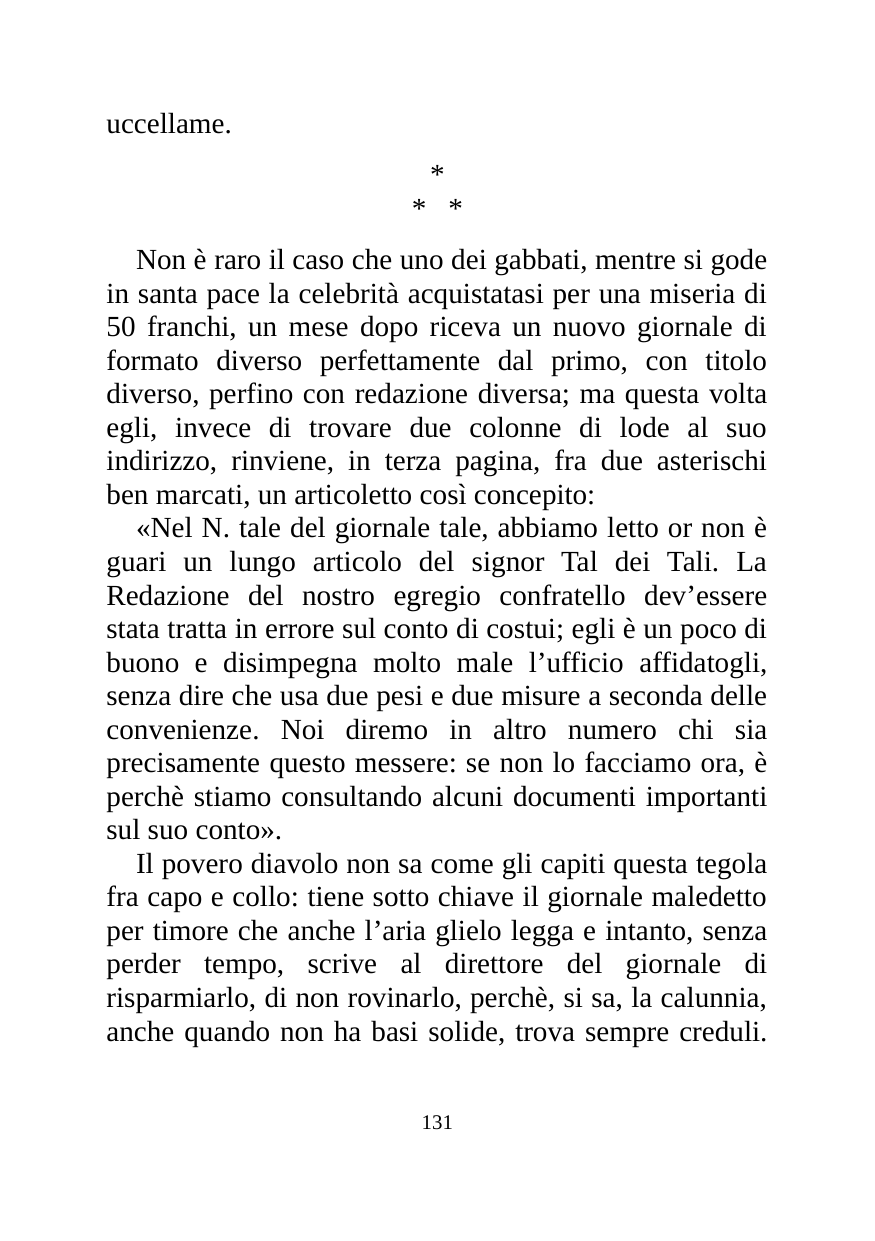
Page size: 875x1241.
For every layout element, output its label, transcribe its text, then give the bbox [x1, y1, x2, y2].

text «Nel N. tale del giornale tale, abbiamo letto or non è guari un lungo articolo del signor Tal dei Tali. La Redazione del nostro egregio confratello dev’essere stata tratta in errore sul conto di costui; egli è un poco di buono e disimpegna molto male l’ufficio affidatogli, senza dire che usa due pesi e due misure a seconda delle convenienze. Noi diremo in altro numero chi sia precisamente questo messere: se non lo facciamo ora, è perchè stiamo consultando alcuni documenti importanti sul suo conto». [106, 511, 768, 846]
text Il povero diavolo non sa come gli capiti questa tegola fra capo e collo: tiene sotto chiave il giornale maledetto per timore che anche l’aria glielo legga e intanto, senza perder tempo, scrive al direttore del giornale di risparmiarlo, di non rovinarlo, perchè, si sa, la calunnia, anche quando non ha basi solide, trova sempre creduli. [106, 846, 768, 1047]
text Non è raro il caso che uno dei gabbati, mentre si gode in santa pace la celebrità acquistatasi per una miseria di 50 franchi, un mese dopo riceva un nuovo giornale di formato diverso perfettamente dal primo, con titolo diverso, perfino con redazione diversa; ma questa volta egli, invece di trovare due colonne di lode al suo indirizzo, rinviene, in terza pagina, fra due asterischi ben marcati, un articoletto così concepito: [106, 242, 768, 511]
text uccellame. [106, 106, 768, 140]
text * * * [106, 157, 768, 224]
